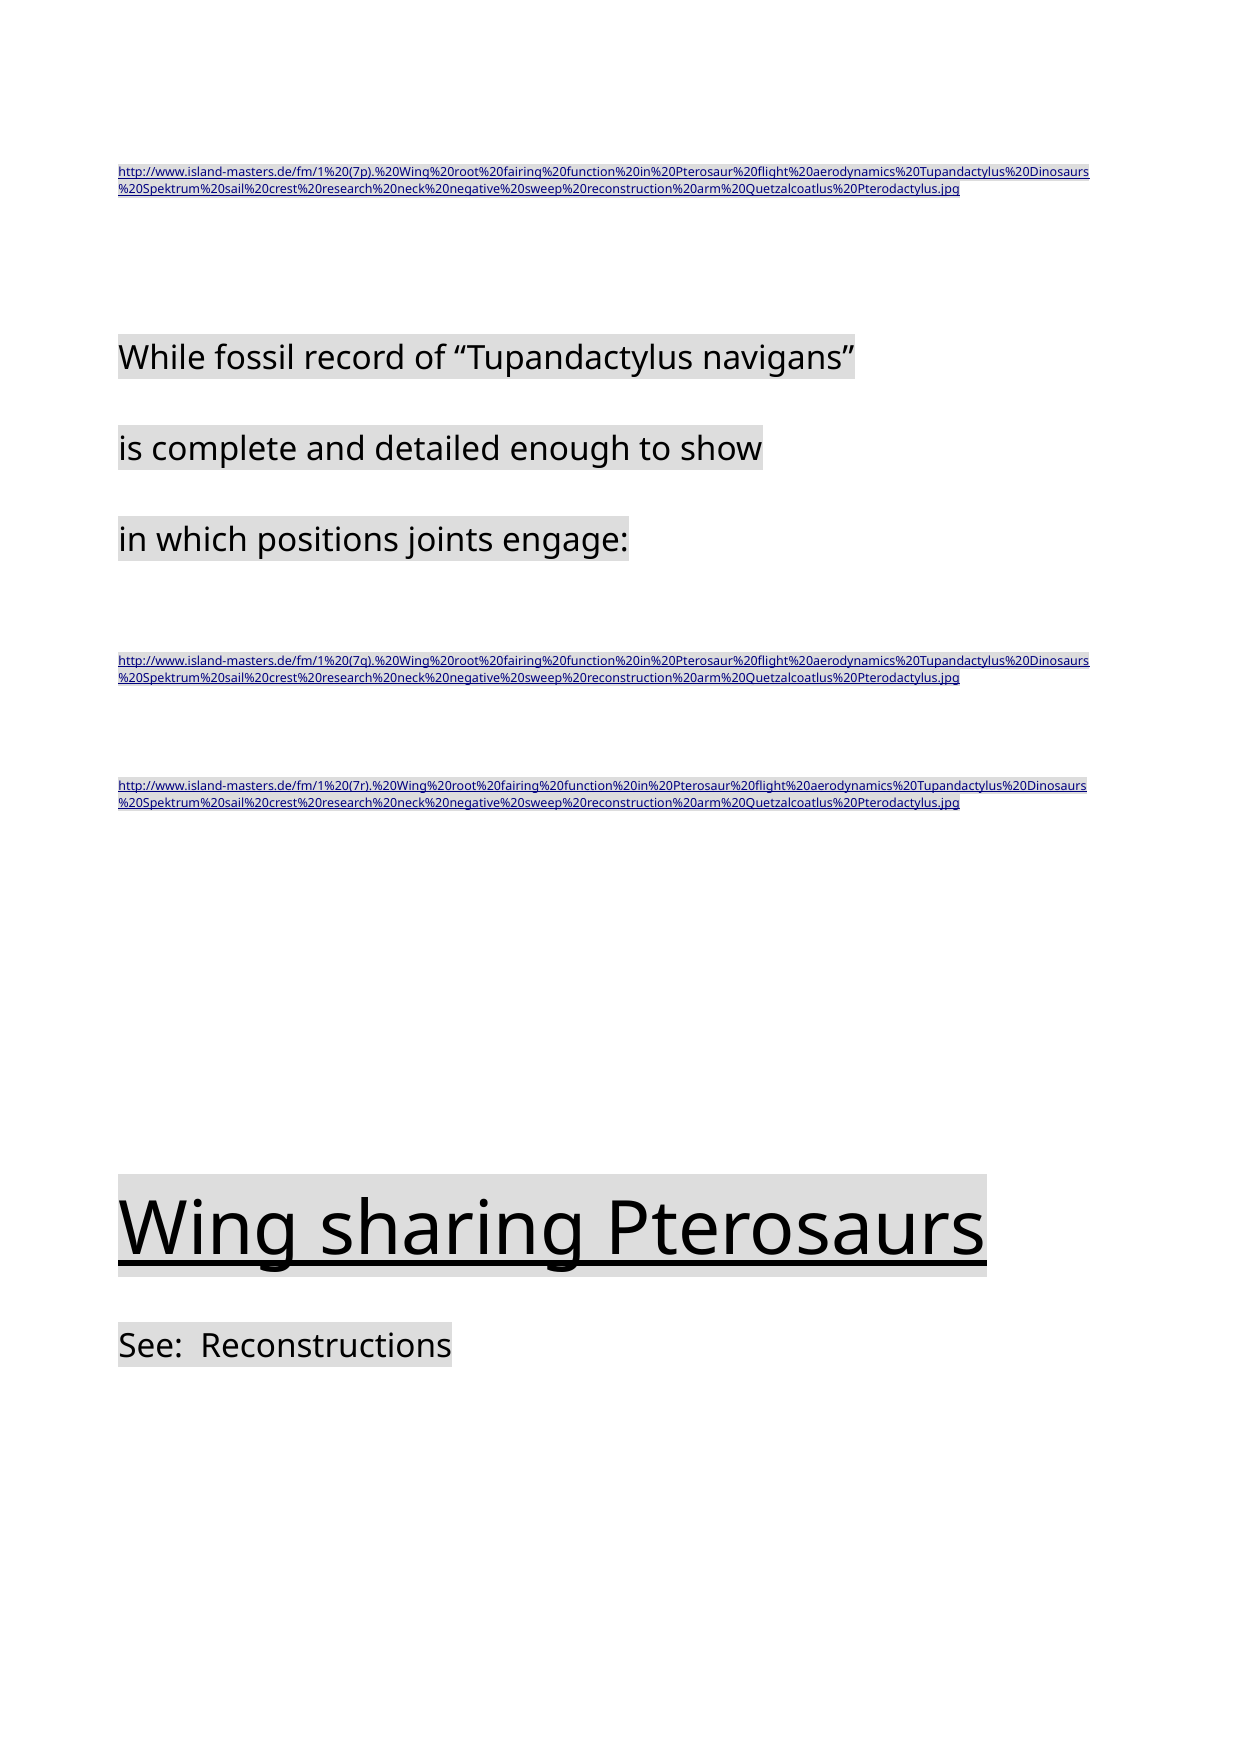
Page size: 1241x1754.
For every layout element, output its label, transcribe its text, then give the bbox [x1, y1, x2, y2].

text is complete and detailed enough to show [118, 425, 1122, 470]
text See: Reconstructions [118, 1322, 1122, 1367]
text http://www.island-masters.de/fm/1%20(7r).%20Wing%20root%20fairing%20function%20in%20Pterosaur%20flight%20aerodynamics%20Tupandactylus%20Dinosaurs%20Spektrum%20sail%20crest%20research%20neck%20negative%20sweep%20reconstruction%20arm%20Quetzalcoatlus%20Pterodactylus.jpg [118, 777, 1122, 811]
text http://www.island-masters.de/fm/1%20(7q).%20Wing%20root%20fairing%20function%20in%20Pterosaur%20flight%20aerodynamics%20Tupandactylus%20Dinosaurs%20Spektrum%20sail%20crest%20research%20neck%20negative%20sweep%20reconstruction%20arm%20Quetzalcoatlus%20Pterodactylus.jpg [118, 652, 1122, 686]
text http://www.island-masters.de/fm/1%20(7p).%20Wing%20root%20fairing%20function%20in%20Pterosaur%20flight%20aerodynamics%20Tupandactylus%20Dinosaurs%20Spektrum%20sail%20crest%20research%20neck%20negative%20sweep%20reconstruction%20arm%20Quetzalcoatlus%20Pterodactylus.jpg [118, 163, 1122, 198]
text While fossil record of “Tupandactylus navigans” [118, 334, 1122, 379]
text Wing sharing Pterosaurs [118, 1174, 1122, 1277]
text in which positions joints engage: [118, 516, 1122, 561]
